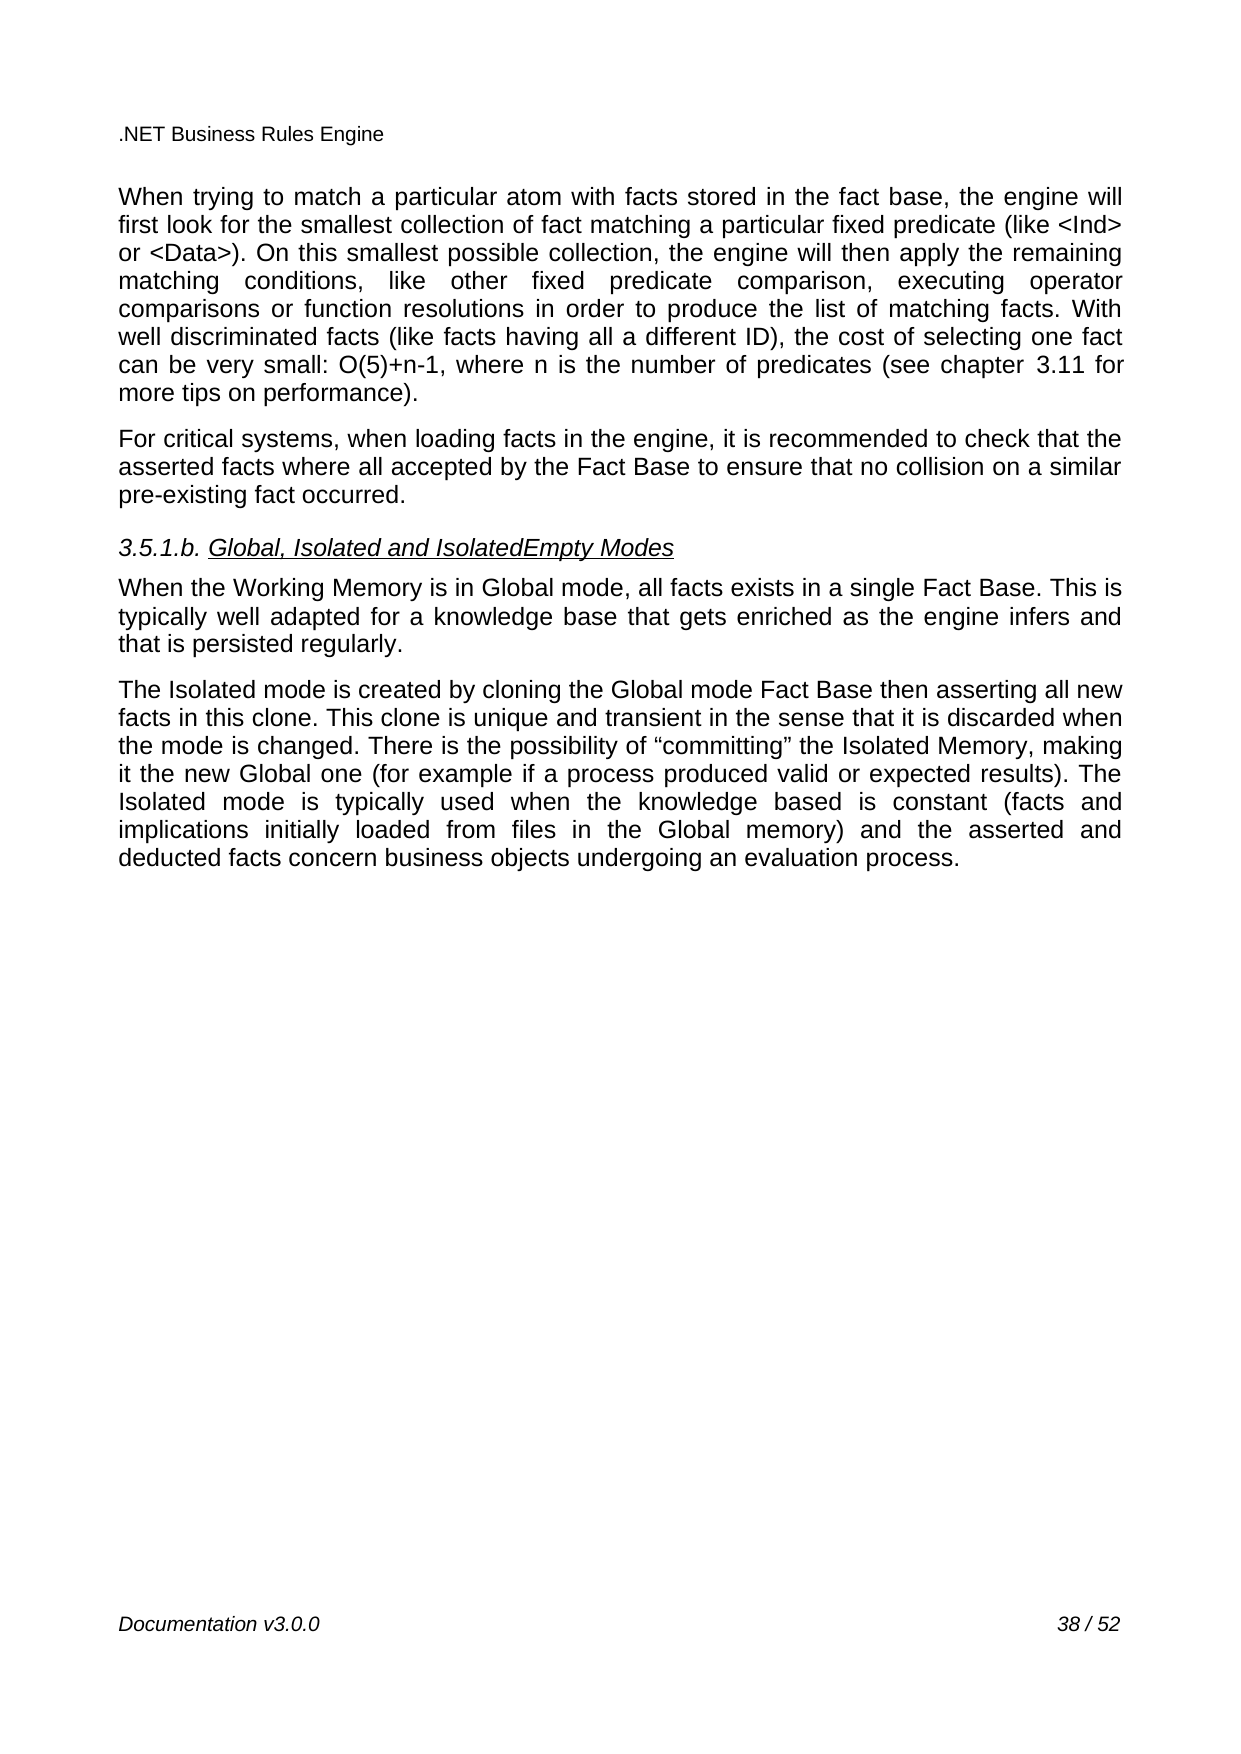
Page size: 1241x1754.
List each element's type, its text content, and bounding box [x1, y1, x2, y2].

text When the Working Memory is in Global mode, all facts exists in a single Fact Base. This is typically well adapted for a knowledge base that gets enriched as the engine infers and that is persisted regularly. [118, 574, 1124, 658]
text The Isolated mode is created by cloning the Global mode Fact Base then asserting all new facts in this clone. This clone is unique and transient in the sense that it is discarded when the mode is changed. There is the possibility of “committing” the Isolated Memory, making it the new Global one (for example if a process produced valid or expected results). The Isolated mode is typically used when the knowledge based is constant (facts and implications initially loaded from files in the Global memory) and the asserted and deducted facts concern business objects undergoing an evaluation process. [118, 676, 1124, 872]
subtitle Global, Isolated and IsolatedEmpty Modes [118, 534, 1124, 562]
text When trying to match a particular atom with facts stored in the fact base, the engine will first look for the smallest collection of fact matching a particular fixed predicate (like <Ind> or <Data>). On this smallest possible collection, the engine will then apply the remaining matching conditions, like other fixed predicate comparison, executing operator comparisons or function resolutions in order to produce the list of matching facts. With well discriminated facts (like facts having all a different ID), the cost of selecting one fact can be very small: O(5)+n-1, where n is the number of predicates (see chapter 3.11 for more tips on performance). [118, 183, 1124, 407]
text For critical systems, when loading facts in the engine, it is recommended to check that the asserted facts where all accepted by the Fact Base to ensure that no collision on a similar pre-existing fact occurred. [118, 425, 1124, 509]
